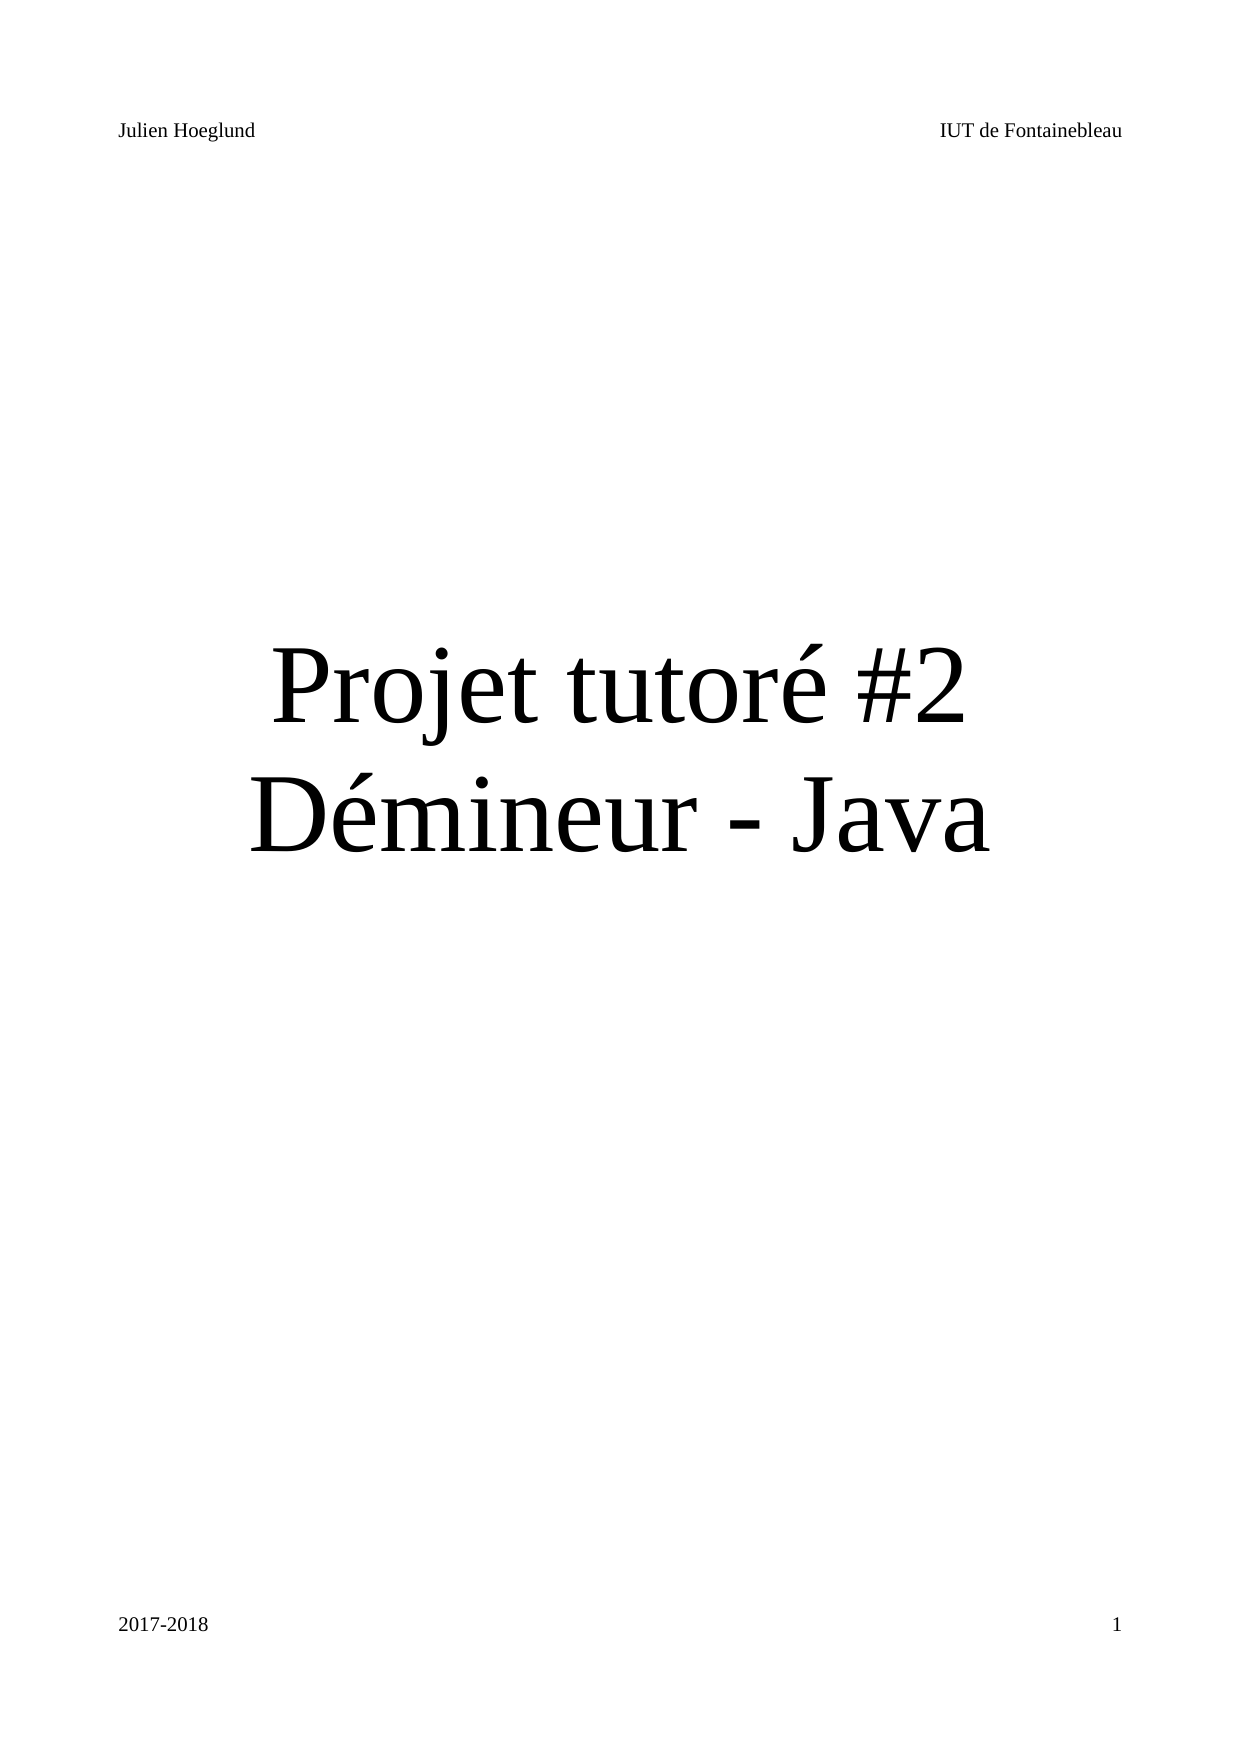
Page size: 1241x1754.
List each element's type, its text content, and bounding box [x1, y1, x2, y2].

text Projet tutoré #2 [118, 617, 1122, 747]
text Démineur - Java [118, 747, 1122, 876]
